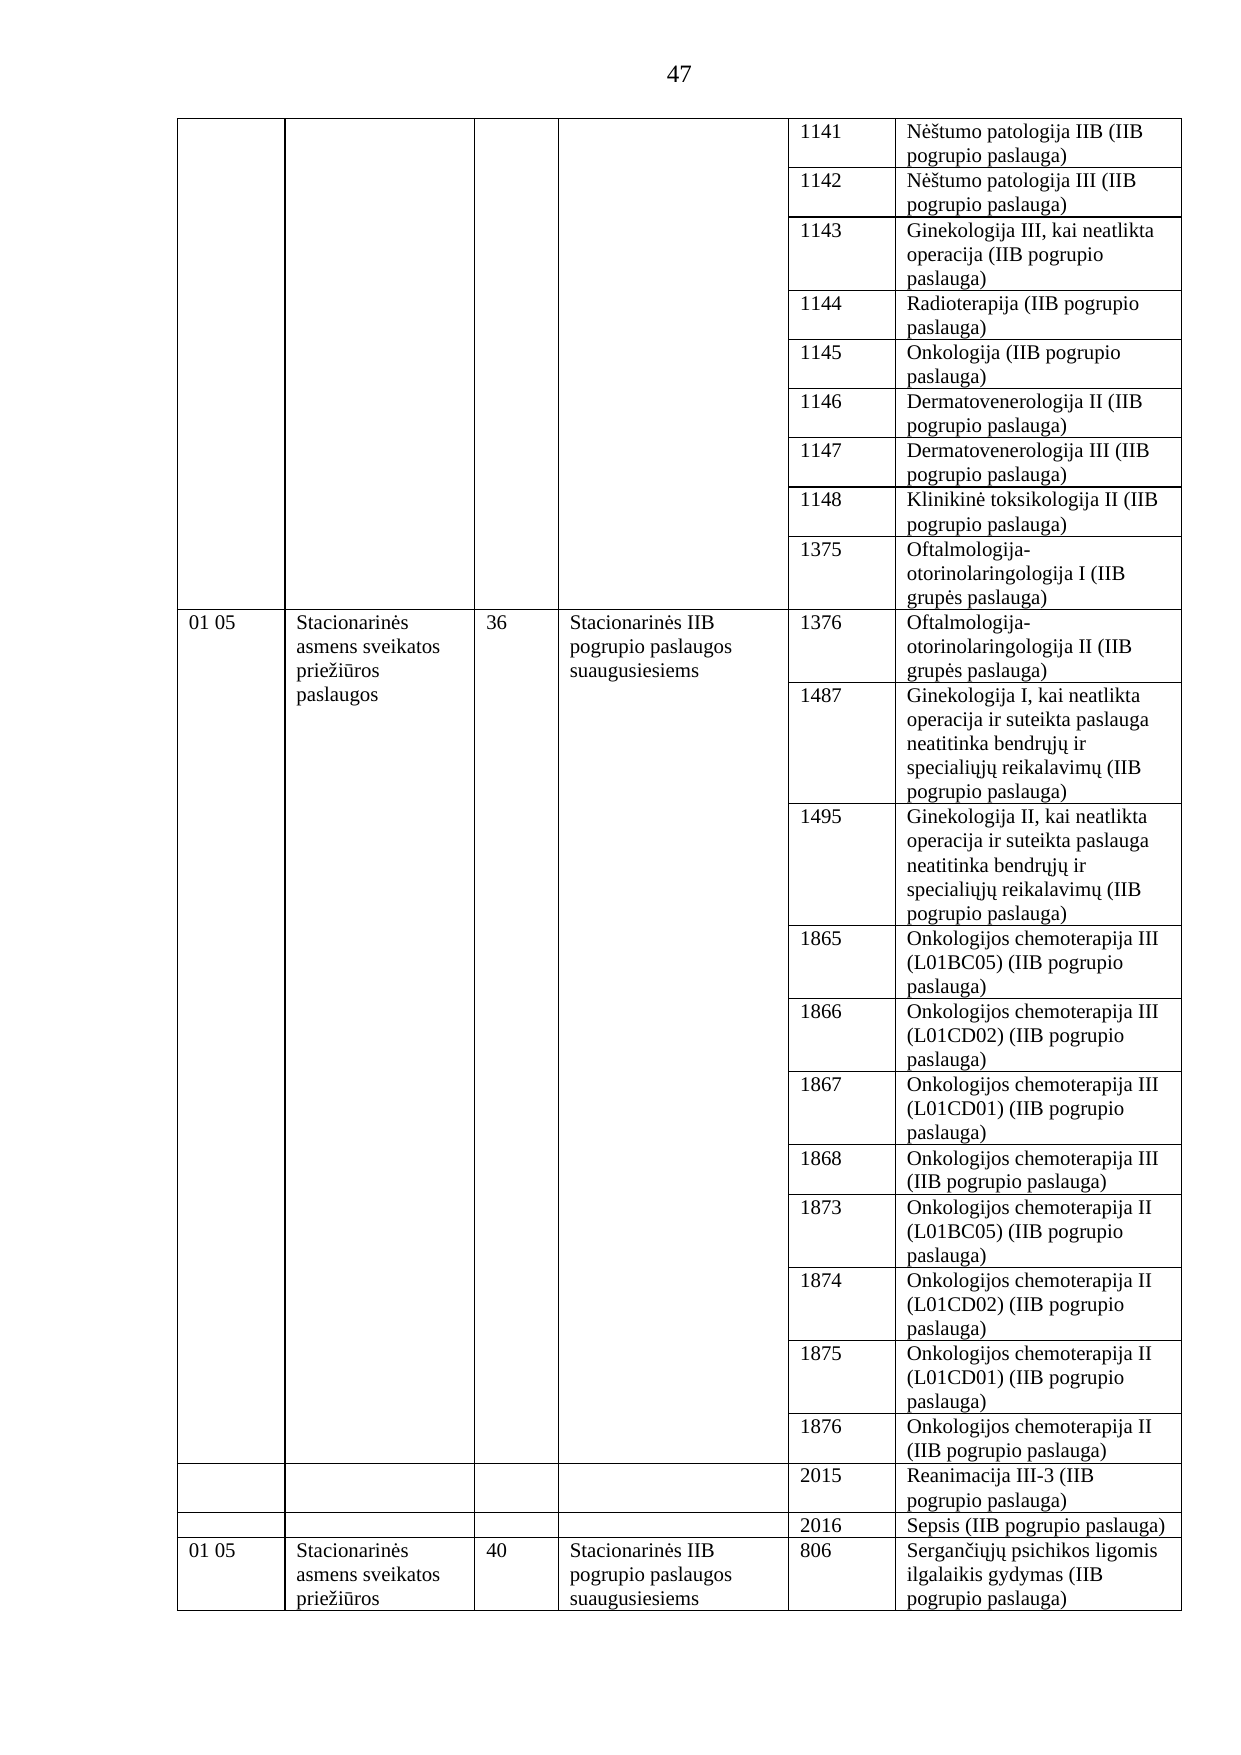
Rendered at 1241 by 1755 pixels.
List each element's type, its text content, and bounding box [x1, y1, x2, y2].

table_cell Ginekologija III, kai neatlikta operacija (IIB pogrupio paslauga) [896, 218, 1181, 290]
table_cell Klinikinė toksikologija II (IIB pogrupio paslauga) [896, 488, 1181, 536]
table_cell Nėštumo patologija III (IIB pogrupio paslauga) [896, 168, 1181, 216]
table_cell Onkologijos chemoterapija II (L01CD02) (IIB pogrupio paslauga) [896, 1268, 1181, 1340]
table_cell 806 [789, 1538, 895, 1610]
table_cell 1147 [789, 438, 895, 486]
table_cell Radioterapija (IIB pogrupio paslauga) [896, 291, 1181, 339]
table_cell 1145 [789, 340, 895, 388]
table_cell [178, 1513, 284, 1537]
table_cell Sepsis (IIB pogrupio paslauga) [896, 1513, 1181, 1537]
table_cell Onkologijos chemoterapija III (IIB pogrupio paslauga) [896, 1145, 1181, 1193]
table_cell Dermatovenerologija II (IIB pogrupio paslauga) [896, 389, 1181, 437]
table_cell [286, 1513, 474, 1537]
table_cell 1146 [789, 389, 895, 437]
table_cell [475, 1513, 558, 1537]
table_cell 1376 [789, 610, 895, 682]
table_cell 1876 [789, 1414, 895, 1462]
table_cell 1141 [789, 119, 895, 167]
table_cell 1143 [789, 218, 895, 290]
table_cell 1865 [789, 926, 895, 998]
table_cell Stacionarinės asmens sveikatos priežiūros [286, 1538, 474, 1610]
table_cell 1867 [789, 1072, 895, 1144]
table_cell [178, 119, 284, 609]
table_cell [559, 1513, 788, 1537]
table_cell 1487 [789, 683, 895, 803]
table_cell [286, 1464, 474, 1512]
table_cell Onkologijos chemoterapija II (L01BC05) (IIB pogrupio paslauga) [896, 1195, 1181, 1267]
table_cell Oftalmologija-otorinolaringologija II (IIB grupės paslauga) [896, 610, 1181, 682]
table_cell 01 05 [178, 610, 284, 1462]
table_cell Stacionarinės asmens sveikatos priežiūros paslaugos [286, 610, 474, 1462]
table_cell [178, 1464, 284, 1512]
table_cell 36 [475, 610, 558, 1462]
table_cell Sergančiųjų psichikos ligomis ilgalaikis gydymas (IIB pogrupio paslauga) [896, 1538, 1181, 1610]
table_cell 1873 [789, 1195, 895, 1267]
table_cell Onkologijos chemoterapija II (L01CD01) (IIB pogrupio paslauga) [896, 1341, 1181, 1413]
table_cell Ginekologija II, kai neatlikta operacija ir suteikta paslauga neatitinka bendrųjų ir specialiųjų reikalavimų (IIB pogrupio paslauga) [896, 804, 1181, 925]
table_cell 1144 [789, 291, 895, 339]
table_cell Onkologijos chemoterapija III (L01CD02) (IIB pogrupio paslauga) [896, 999, 1181, 1071]
table_cell 1874 [789, 1268, 895, 1340]
table_cell 2016 [789, 1513, 895, 1537]
table_cell Onkologijos chemoterapija II (IIB pogrupio paslauga) [896, 1414, 1181, 1462]
table_cell Onkologijos chemoterapija III (L01CD01) (IIB pogrupio paslauga) [896, 1072, 1181, 1144]
table_cell 01 05 [178, 1538, 284, 1610]
table_cell Ginekologija I, kai neatlikta operacija ir suteikta paslauga neatitinka bendrųjų ir specialiųjų reikalavimų (IIB pogrupio paslauga) [896, 683, 1181, 803]
table_cell Oftalmologija-otorinolaringologija I (IIB grupės paslauga) [896, 537, 1181, 609]
table_cell Nėštumo patologija IIB (IIB pogrupio paslauga) [896, 119, 1181, 167]
table_cell 40 [475, 1538, 558, 1610]
table_cell Stacionarinės IIB pogrupio paslaugos suaugusiesiems [559, 1538, 788, 1610]
table_cell [475, 1464, 558, 1512]
table_cell 1866 [789, 999, 895, 1071]
table_cell [559, 119, 788, 609]
table_cell 1495 [789, 804, 895, 925]
table_cell Reanimacija III-3 (IIB pogrupio paslauga) [896, 1464, 1181, 1512]
table_cell 1375 [789, 537, 895, 609]
table_cell 1148 [789, 488, 895, 536]
table_cell Dermatovenerologija III (IIB pogrupio paslauga) [896, 438, 1181, 486]
table_cell 1868 [789, 1145, 895, 1193]
table_cell [286, 119, 474, 609]
table_cell 1142 [789, 168, 895, 216]
table_cell Stacionarinės IIB pogrupio paslaugos suaugusiesiems [559, 610, 788, 1462]
table_cell 1875 [789, 1341, 895, 1413]
table_cell Onkologijos chemoterapija III (L01BC05) (IIB pogrupio paslauga) [896, 926, 1181, 998]
table_cell 2015 [789, 1464, 895, 1512]
table_cell [559, 1464, 788, 1512]
table_cell [475, 119, 558, 609]
table_cell Onkologija (IIB pogrupio paslauga) [896, 340, 1181, 388]
